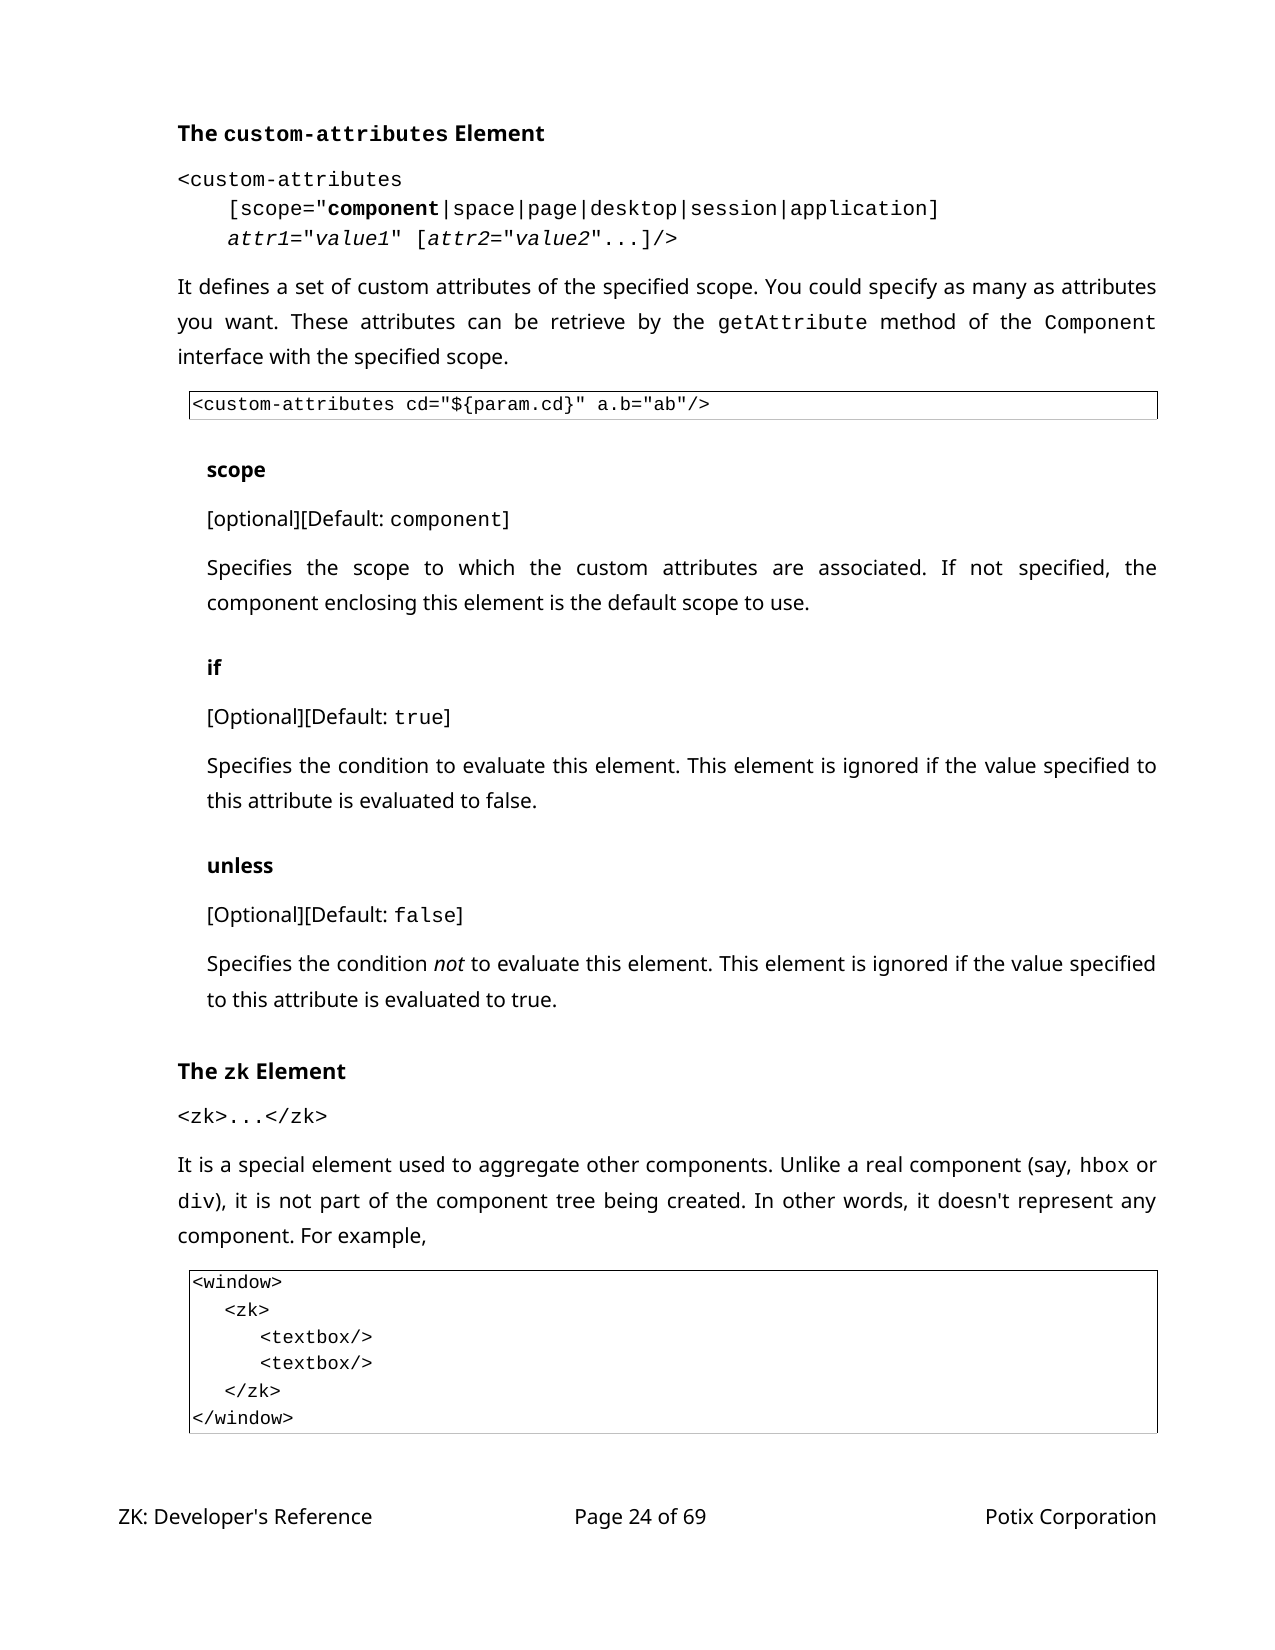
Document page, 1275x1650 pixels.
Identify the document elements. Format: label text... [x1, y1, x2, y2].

text Specifies the scope to which the custom attributes are associated. If not specified, the component enclosing this element is the default scope to use. [207, 553, 1157, 617]
subtitle scope [207, 455, 1157, 483]
text Specifies the condition to evaluate this element. This element is ignored if the value specified to this attribute is evaluated to false. [207, 751, 1157, 815]
subtitle The custom-attributes Element [177, 118, 1157, 148]
text <textbox/> <textbox/> [190, 1325, 1157, 1376]
text <custom-attributes cd="${param.cd}" a.b="ab"/> [190, 392, 1157, 419]
text It is a special element used to aggregate other components. Unlike a real component (say, hbox or div), it is not part of the component tree being created. In other words, it doesn't represent any component. For example, [177, 1150, 1157, 1250]
text </window> [190, 1406, 1157, 1433]
subtitle The zk Element [177, 1056, 1157, 1086]
subtitle if [207, 653, 1157, 682]
text [Optional][Default: true] [207, 702, 1157, 731]
subtitle unless [207, 852, 1157, 880]
text <zk> [190, 1297, 1157, 1322]
text It defines a set of custom attributes of the specified scope. You could specify as many as attributes you want. These attributes can be retrieve by the getAttribute method of the Component interface with the specified scope. [177, 272, 1157, 371]
text Specifies the condition not to evaluate this element. This element is ignored if the value specified to this attribute is evaluated to true. [207, 949, 1157, 1013]
text <window> [190, 1271, 1157, 1294]
text [Optional][Default: false] [207, 900, 1157, 929]
text <custom-attributes [scope="component|space|page|desktop|session|application] attr1="value1" [attr2="value2"...]/> [177, 169, 1157, 251]
text <zk>...</zk> [177, 1106, 1157, 1130]
text </zk> [190, 1378, 1157, 1403]
text [optional][Default: component] [207, 504, 1157, 533]
